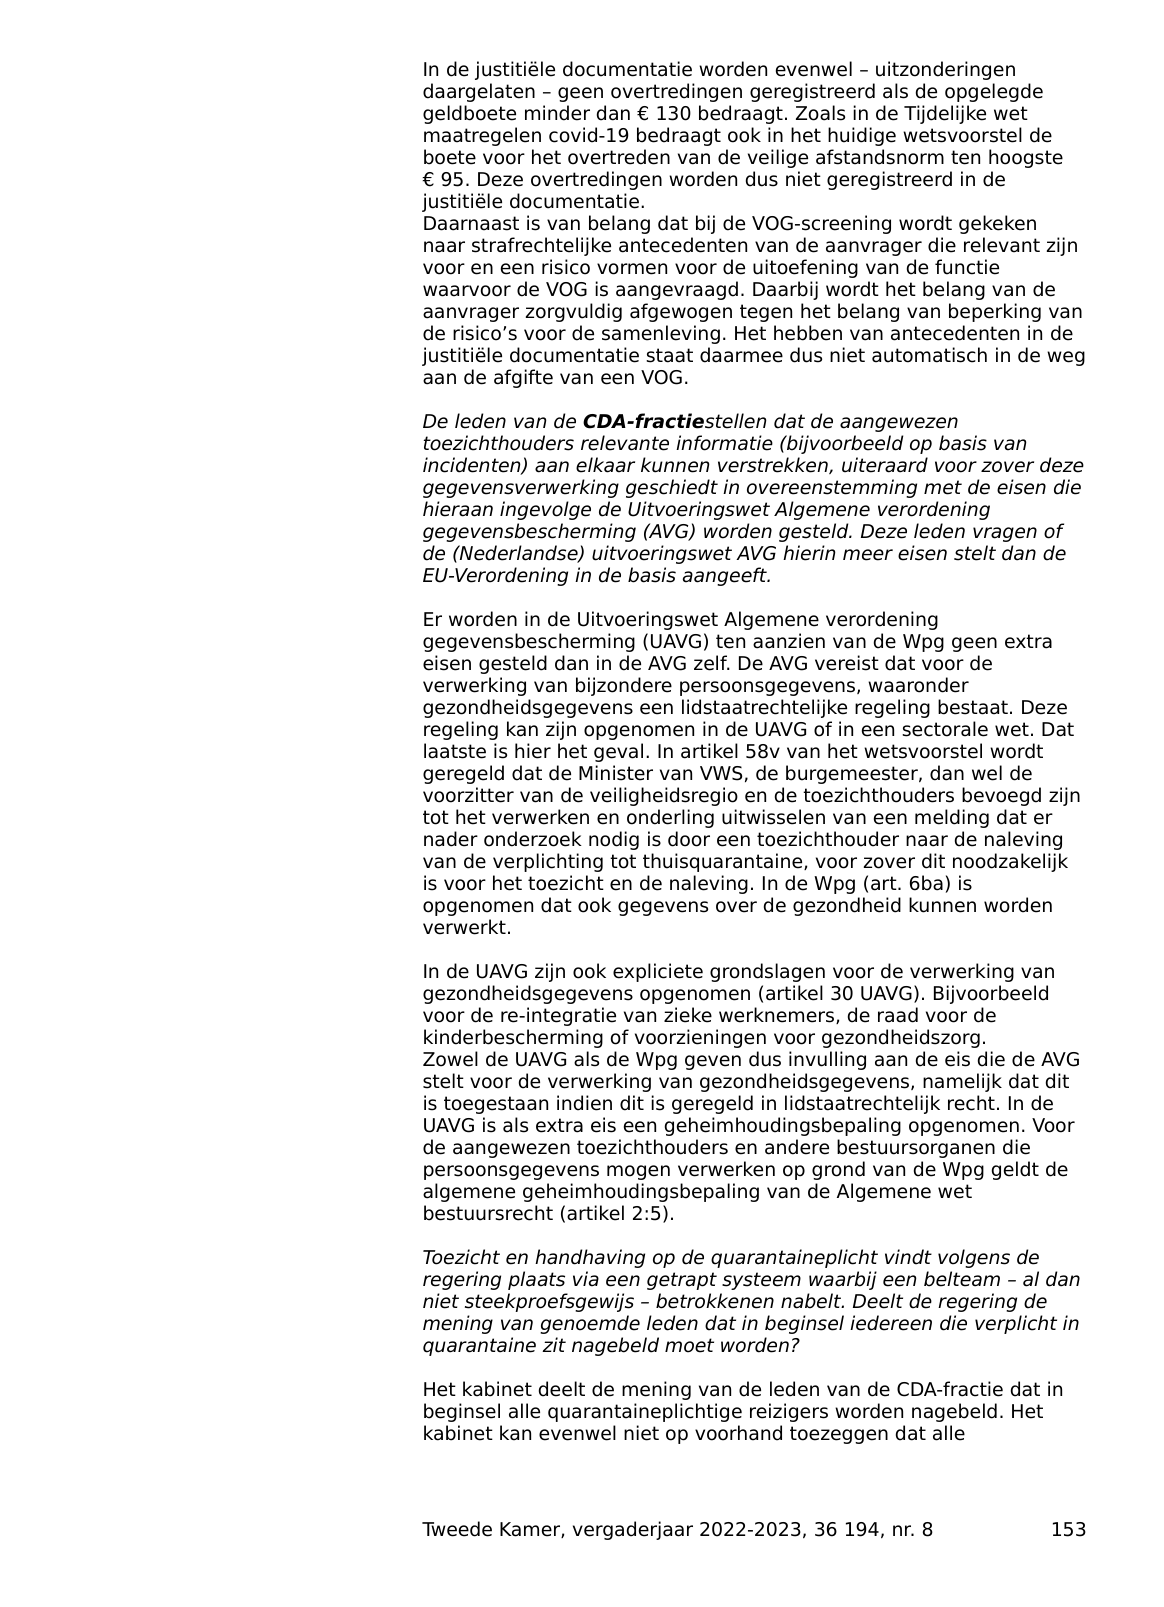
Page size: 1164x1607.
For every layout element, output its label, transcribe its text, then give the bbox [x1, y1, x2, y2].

text Toezicht en handhaving op de quarantaineplicht vindt volgens de regering plaats via een getrapt systeem waarbij een belteam – al dan niet steekproefsgewijs – betrokkenen nabelt. Deelt de regering de mening van genoemde leden dat in beginsel iedereen die verplicht in quarantaine zit nagebeld moet worden? [422, 1247, 1087, 1357]
text De leden van de CDA-fractiestellen dat de aangewezen toezichthouders relevante informatie (bijvoorbeeld op basis van incidenten) aan elkaar kunnen verstrekken, uiteraard voor zover deze gegevensverwerking geschiedt in overeenstemming met de eisen die hieraan ingevolge de Uitvoeringswet Algemene verordening gegevensbescherming (AVG) worden gesteld. Deze leden vragen of de (Nederlandse) uitvoeringswet AVG hierin meer eisen stelt dan de EU-Verordening in de basis aangeeft. [422, 411, 1087, 587]
text In de justitiële documentatie worden evenwel – uitzonderingen daargelaten – geen overtredingen geregistreerd als de opgelegde geldboete minder dan € 130 bedraagt. Zoals in de Tijdelijke wet maatregelen covid-19 bedraagt ook in het huidige wetsvoorstel de boete voor het overtreden van de veilige afstandsnorm ten hoogste € 95. Deze overtredingen worden dus niet geregistreerd in de justitiële documentatie. [422, 59, 1087, 213]
text In de UAVG zijn ook expliciete grondslagen voor de verwerking van gezondheidsgegevens opgenomen (artikel 30 UAVG). Bijvoorbeeld voor de re-integratie van zieke werknemers, de raad voor de kinderbescherming of voorzieningen voor gezondheidszorg. [422, 961, 1087, 1049]
text Zowel de UAVG als de Wpg geven dus invulling aan de eis die de AVG stelt voor de verwerking van gezondheidsgegevens, namelijk dat dit is toegestaan indien dit is geregeld in lidstaatrechtelijk recht. In de UAVG is als extra eis een geheimhoudingsbepaling opgenomen. Voor de aangewezen toezichthouders en andere bestuursorganen die persoonsgegevens mogen verwerken op grond van de Wpg geldt de algemene geheimhoudingsbepaling van de Algemene wet bestuursrecht (artikel 2:5). [422, 1049, 1087, 1224]
text Daarnaast is van belang dat bij de VOG-screening wordt gekeken naar strafrechtelijke antecedenten van de aanvrager die relevant zijn voor en een risico vormen voor de uitoefening van de functie waarvoor de VOG is aangevraagd. Daarbij wordt het belang van de aanvrager zorgvuldig afgewogen tegen het belang van beperking van de risico’s voor de samenleving. Het hebben van antecedenten in de justitiële documentatie staat daarmee dus niet automatisch in de weg aan de afgifte van een VOG. [422, 213, 1087, 389]
text Het kabinet deelt de mening van de leden van de CDA-fractie dat in beginsel alle quarantaineplichtige reizigers worden nagebeld. Het kabinet kan evenwel niet op voorhand toezeggen dat alle [422, 1379, 1087, 1445]
text Er worden in de Uitvoeringswet Algemene verordening gegevensbescherming (UAVG) ten aanzien van de Wpg geen extra eisen gesteld dan in de AVG zelf. De AVG vereist dat voor de verwerking van bijzondere persoonsgegevens, waaronder gezondheidsgegevens een lidstaatrechtelijke regeling bestaat. Deze regeling kan zijn opgenomen in de UAVG of in een sectorale wet. Dat laatste is hier het geval. In artikel 58v van het wetsvoorstel wordt geregeld dat de Minister van VWS, de burgemeester, dan wel de voorzitter van de veiligheidsregio en de toezichthouders bevoegd zijn tot het verwerken en onderling uitwisselen van een melding dat er nader onderzoek nodig is door een toezichthouder naar de naleving van de verplichting tot thuisquarantaine, voor zover dit noodzakelijk is voor het toezicht en de naleving. In de Wpg (art. 6ba) is opgenomen dat ook gegevens over de gezondheid kunnen worden verwerkt. [422, 609, 1087, 939]
